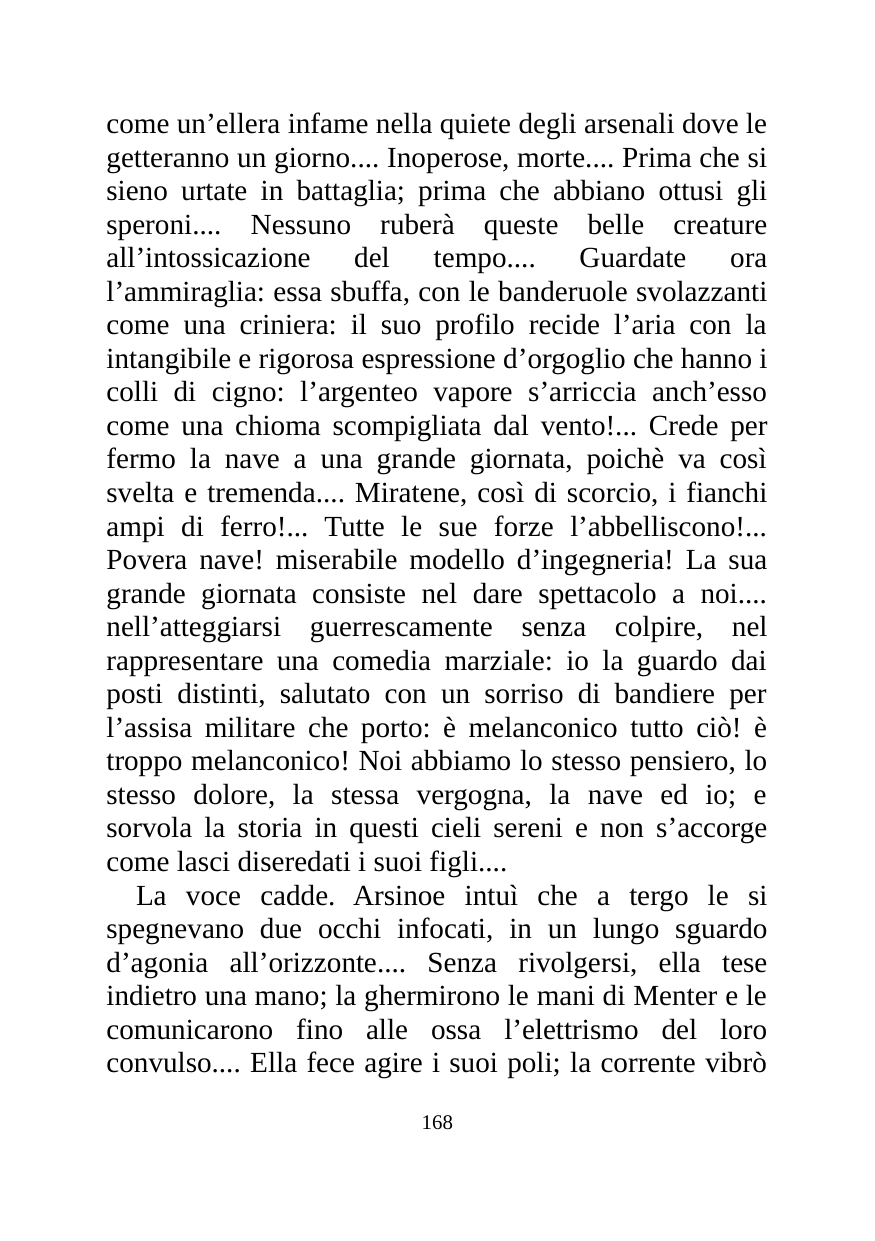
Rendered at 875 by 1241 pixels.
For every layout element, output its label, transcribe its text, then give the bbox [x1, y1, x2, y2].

text La voce cadde. Arsinoe intuì che a tergo le si spegnevano due occhi infocati, in un lungo sguardo d’agonia all’orizzonte.... Senza rivolgersi, ella tese indietro una mano; la ghermirono le mani di Menter e le comunicarono fino alle ossa l’elettrismo del loro convulso.... Ella fece agire i suoi poli; la corrente vibrò [106, 878, 768, 1079]
text come un’ellera infame nella quiete degli arsenali dove le getteranno un giorno.... Inoperose, morte.... Prima che si sieno urtate in battaglia; prima che abbiano ottusi gli speroni.... Nessuno ruberà queste belle creature all’intossicazione del tempo.... Guardate ora l’ammiraglia: essa sbuffa, con le banderuole svolazzanti come una criniera: il suo profilo recide l’aria con la intangibile e rigorosa espressione d’orgoglio che hanno i colli di cigno: l’argenteo vapore s’arriccia anch’esso come una chioma scompigliata dal vento!... Crede per fermo la nave a una grande giornata, poichè va così svelta e tremenda.... Miratene, così di scorcio, i fianchi ampi di ferro!... Tutte le sue forze l’abbelliscono!... Povera nave! miserabile modello d’ingegneria! La sua grande giornata consiste nel dare spettacolo a noi.... nell’atteggiarsi guerrescamente senza colpire, nel rappresentare una comedia marziale: io la guardo dai posti distinti, salutato con un sorriso di bandiere per l’assisa militare che porto: è melanconico tutto ciò! è troppo melanconico! Noi abbiamo lo stesso pensiero, lo stesso dolore, la stessa vergogna, la nave ed io; e sorvola la storia in questi cieli sereni e non s’accorge come lasci diseredati i suoi figli.... [106, 106, 768, 878]
